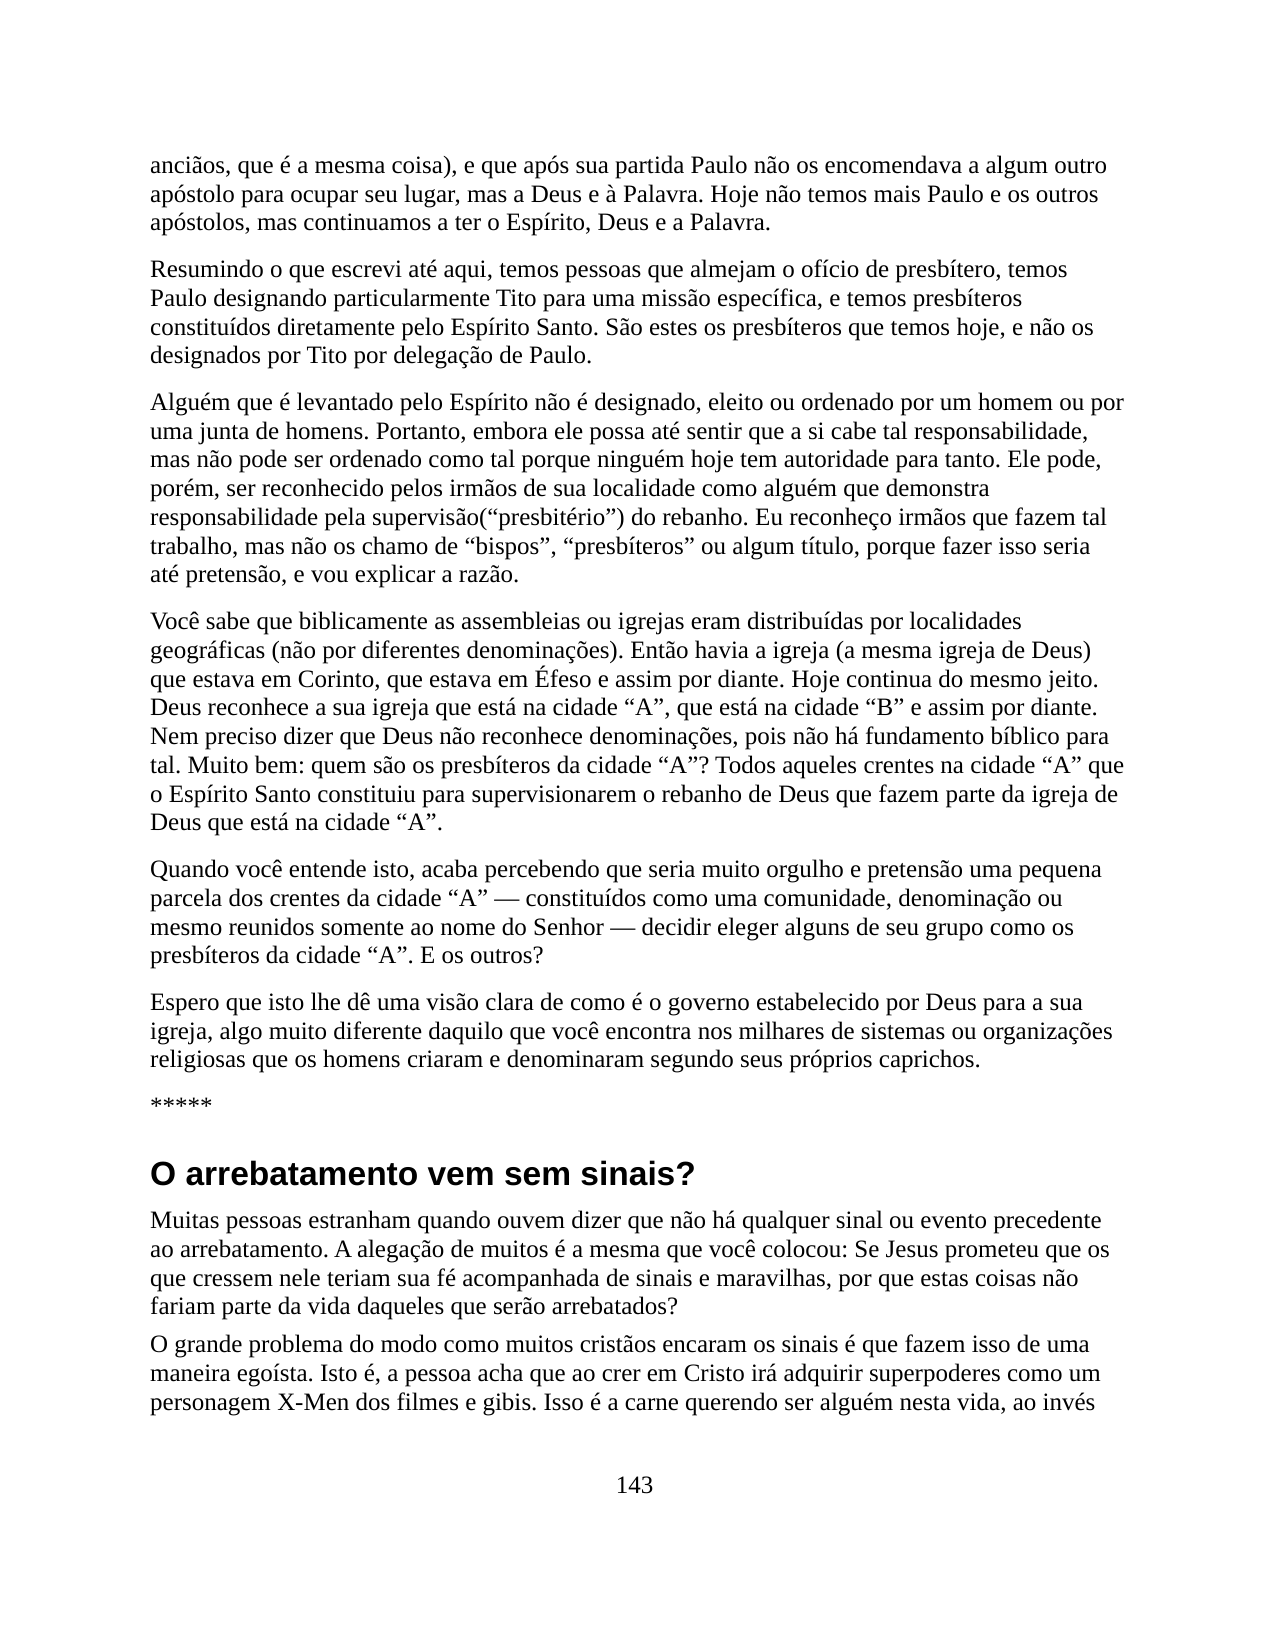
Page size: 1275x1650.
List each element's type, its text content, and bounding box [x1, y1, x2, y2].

text Alguém que é levantado pelo Espírito não é designado, eleito ou ordenado por um homem ou por uma junta de homens. Portanto, embora ele possa até sentir que a si cabe tal responsabilidade, mas não pode ser ordenado como tal porque ninguém hoje tem autoridade para tanto. Ele pode, porém, ser reconhecido pelos irmãos de sua localidade como alguém que demonstra responsabilidade pela supervisão(“presbitério”) do rebanho. Eu reconheço irmãos que fazem tal trabalho, mas não os chamo de “bispos”, “presbíteros” ou algum título, porque fazer isso seria até pretensão, e vou explicar a razão. [150, 387, 1125, 588]
text anciãos, que é a mesma coisa), e que após sua partida Paulo não os encomendava a algum outro apóstolo para ocupar seu lugar, mas a Deus e à Palavra. Hoje não temos mais Paulo e os outros apóstolos, mas continuamos a ter o Espírito, Deus e a Palavra. [150, 150, 1125, 236]
text Quando você entende isto, acaba percebendo que seria muito orgulho e pretensão uma pequena parcela dos crentes da cidade “A” — constituídos como uma comunidade, denominação ou mesmo reunidos somente ao nome do Senhor — decidir eleger alguns de seu grupo como os presbíteros da cidade “A”. E os outros? [150, 854, 1125, 969]
text Espero que isto lhe dê uma visão clara de como é o governo estabelecido por Deus para a sua igreja, algo muito diferente daquilo que você encontra nos milhares de sistemas ou organizações religiosas que os homens criaram e denominaram segundo seus próprios caprichos. [150, 987, 1125, 1073]
text O grande problema do modo como muitos cristãos encaram os sinais é que fazem isso de uma maneira egoísta. Isto é, a pessoa acha que ao crer em Cristo irá adquirir superpoderes como um personagem X-Men dos filmes e gibis. Isso é a carne querendo ser alguém nesta vida, ao invés [150, 1329, 1125, 1415]
text ***** [150, 1091, 1125, 1120]
text Muitas pessoas estranham quando ouvem dizer que não há qualquer sinal ou evento precedente ao arrebatamento. A alegação de muitos é a mesma que você colocou: Se Jesus prometeu que os que cressem nele teriam sua fé acompanhada de sinais e maravilhas, por que estas coisas não fariam parte da vida daqueles que serão arrebatados? [150, 1205, 1125, 1320]
text Você sabe que biblicamente as assembleias ou igrejas eram distribuídas por localidades geográficas (não por diferentes denominações). Então havia a igreja (a mesma igreja de Deus) que estava em Corinto, que estava em Éfeso e assim por diante. Hoje continua do mesmo jeito. Deus reconhece a sua igreja que está na cidade “A”, que está na cidade “B” e assim por diante. Nem preciso dizer que Deus não reconhece denominações, pois não há fundamento bíblico para tal. Muito bem: quem são os presbíteros da cidade “A”? Todos aqueles crentes na cidade “A” que o Espírito Santo constituiu para supervisionarem o rebanho de Deus que fazem parte da igreja de Deus que está na cidade “A”. [150, 606, 1125, 836]
text Resumindo o que escrevi até aqui, temos pessoas que almejam o ofício de presbítero, temos Paulo designando particularmente Tito para uma missão específica, e temos presbíteros constituídos diretamente pelo Espírito Santo. São estes os presbíteros que temos hoje, e não os designados por Tito por delegação de Paulo. [150, 254, 1125, 369]
subtitle O arrebatamento vem sem sinais? [150, 1154, 1125, 1193]
